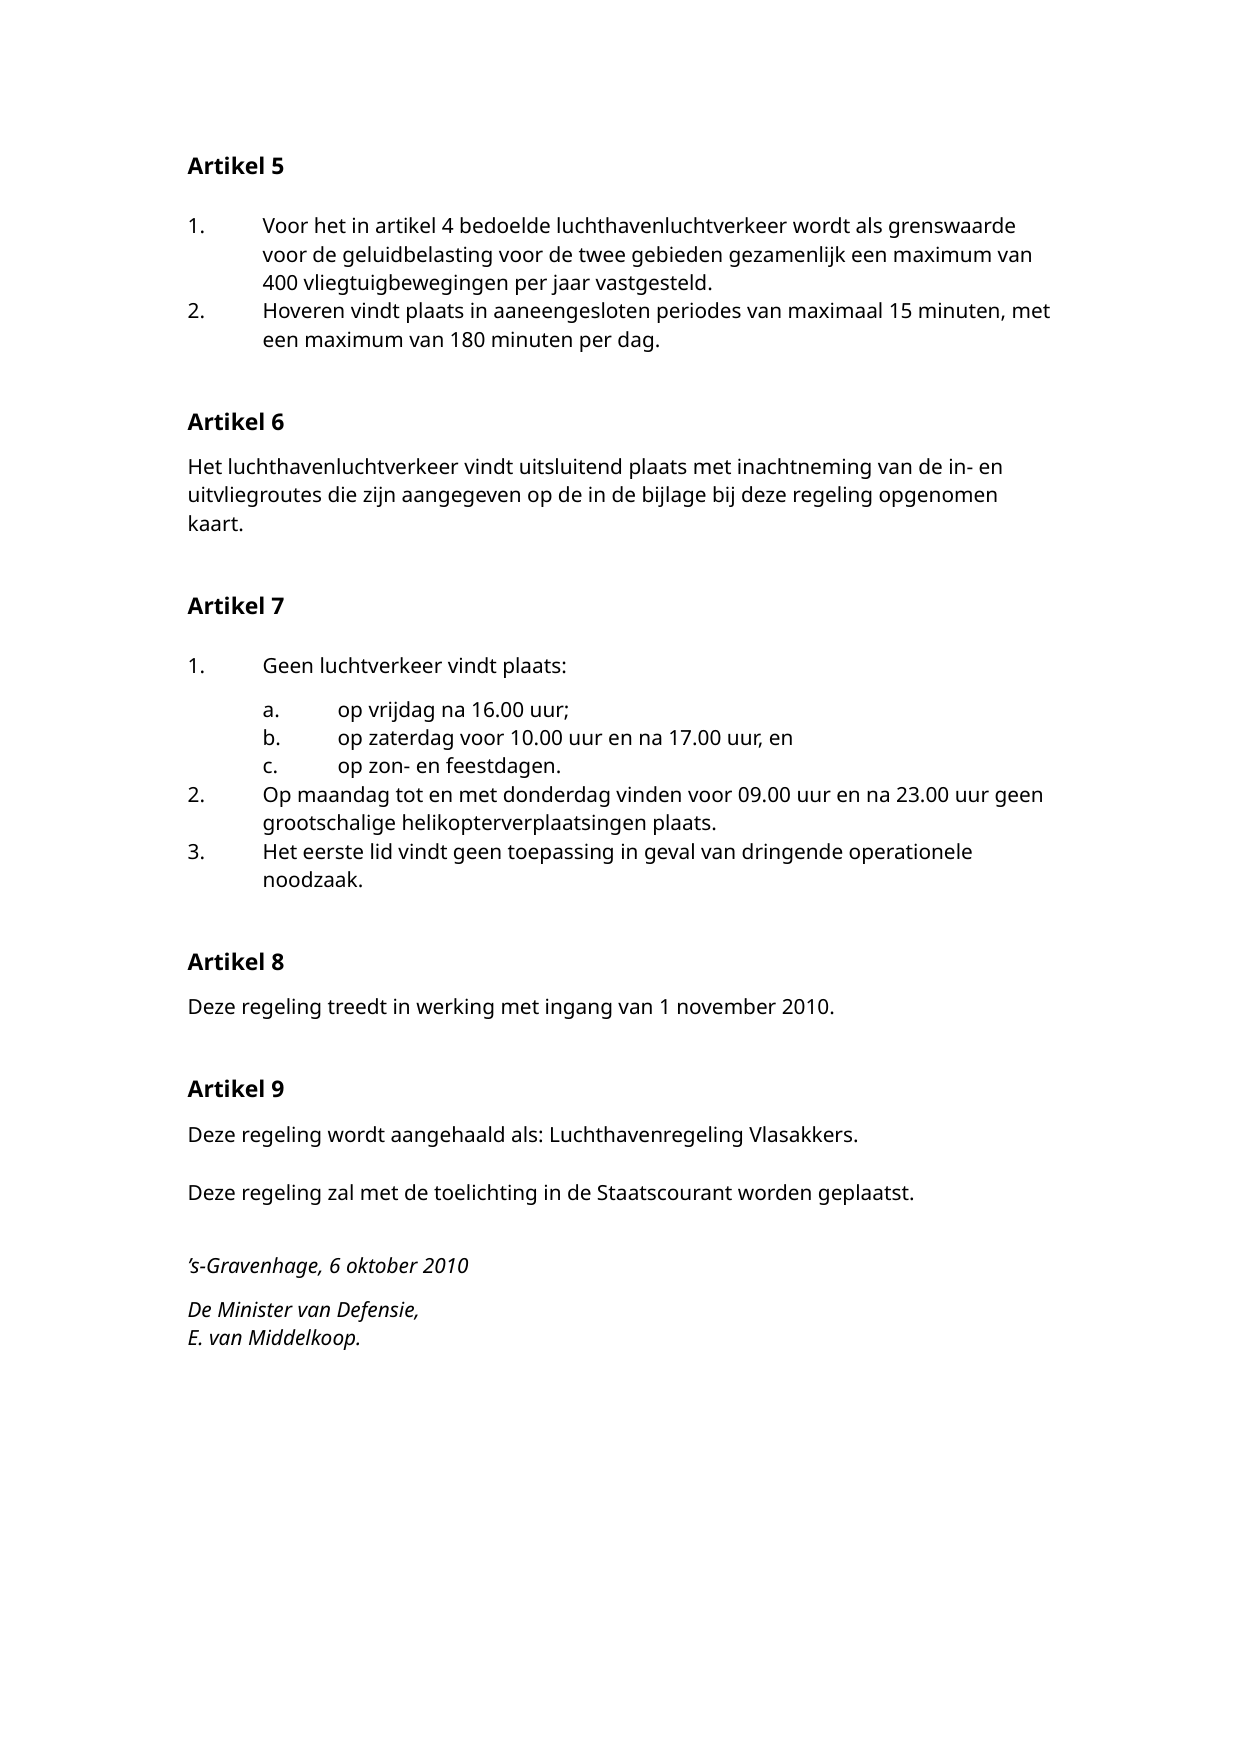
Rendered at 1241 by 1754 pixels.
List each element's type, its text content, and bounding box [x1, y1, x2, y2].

subtitle Artikel 9 [187, 1073, 1053, 1105]
list op vrijdag na 16.00 uur; [262, 695, 1053, 723]
text Deze regeling wordt aangehaald als: Luchthavenregeling Vlasakkers. [187, 1120, 1053, 1148]
list Hoveren vindt plaats in aaneengesloten periodes van maximaal 15 minuten, met een maximum van 180 minuten per dag. [187, 297, 1053, 353]
text Deze regeling zal met de toelichting in de Staatscourant worden geplaatst. [187, 1178, 1053, 1207]
subtitle Artikel 6 [187, 406, 1053, 437]
text E. van Middelkoop. [187, 1323, 1053, 1352]
text De Minister van Defensie, [187, 1295, 1053, 1323]
text Deze regeling treedt in werking met ingang van 1 november 2010. [187, 992, 1053, 1021]
list Voor het in artikel 4 bedoelde luchthavenluchtverkeer wordt als grenswaarde voor de geluidbelasting voor de twee gebieden gezamenlijk een maximum van 400 vliegtuigbewegingen per jaar vastgesteld. [187, 211, 1053, 297]
subtitle Artikel 8 [187, 946, 1053, 977]
text Het luchthavenluchtverkeer vindt uitsluitend plaats met inachtneming van de in- en uitvliegroutes die zijn aangegeven op de in de bijlage bij deze regeling opgenomen kaart. [187, 452, 1053, 537]
list op zon- en feestdagen. [262, 752, 1053, 780]
list Geen luchtverkeer vindt plaats: [187, 651, 1053, 680]
list op zaterdag voor 10.00 uur en na 17.00 uur, en [262, 723, 1053, 752]
text ’s-Gravenhage, 6 oktober 2010 [187, 1252, 1053, 1280]
subtitle Artikel 5 [187, 150, 1053, 181]
list Het eerste lid vindt geen toepassing in geval van dringende operationele noodzaak. [187, 837, 1053, 894]
list Op maandag tot en met donderdag vinden voor 09.00 uur en na 23.00 uur geen grootschalige helikopterverplaatsingen plaats. [187, 780, 1053, 837]
subtitle Artikel 7 [187, 590, 1053, 621]
